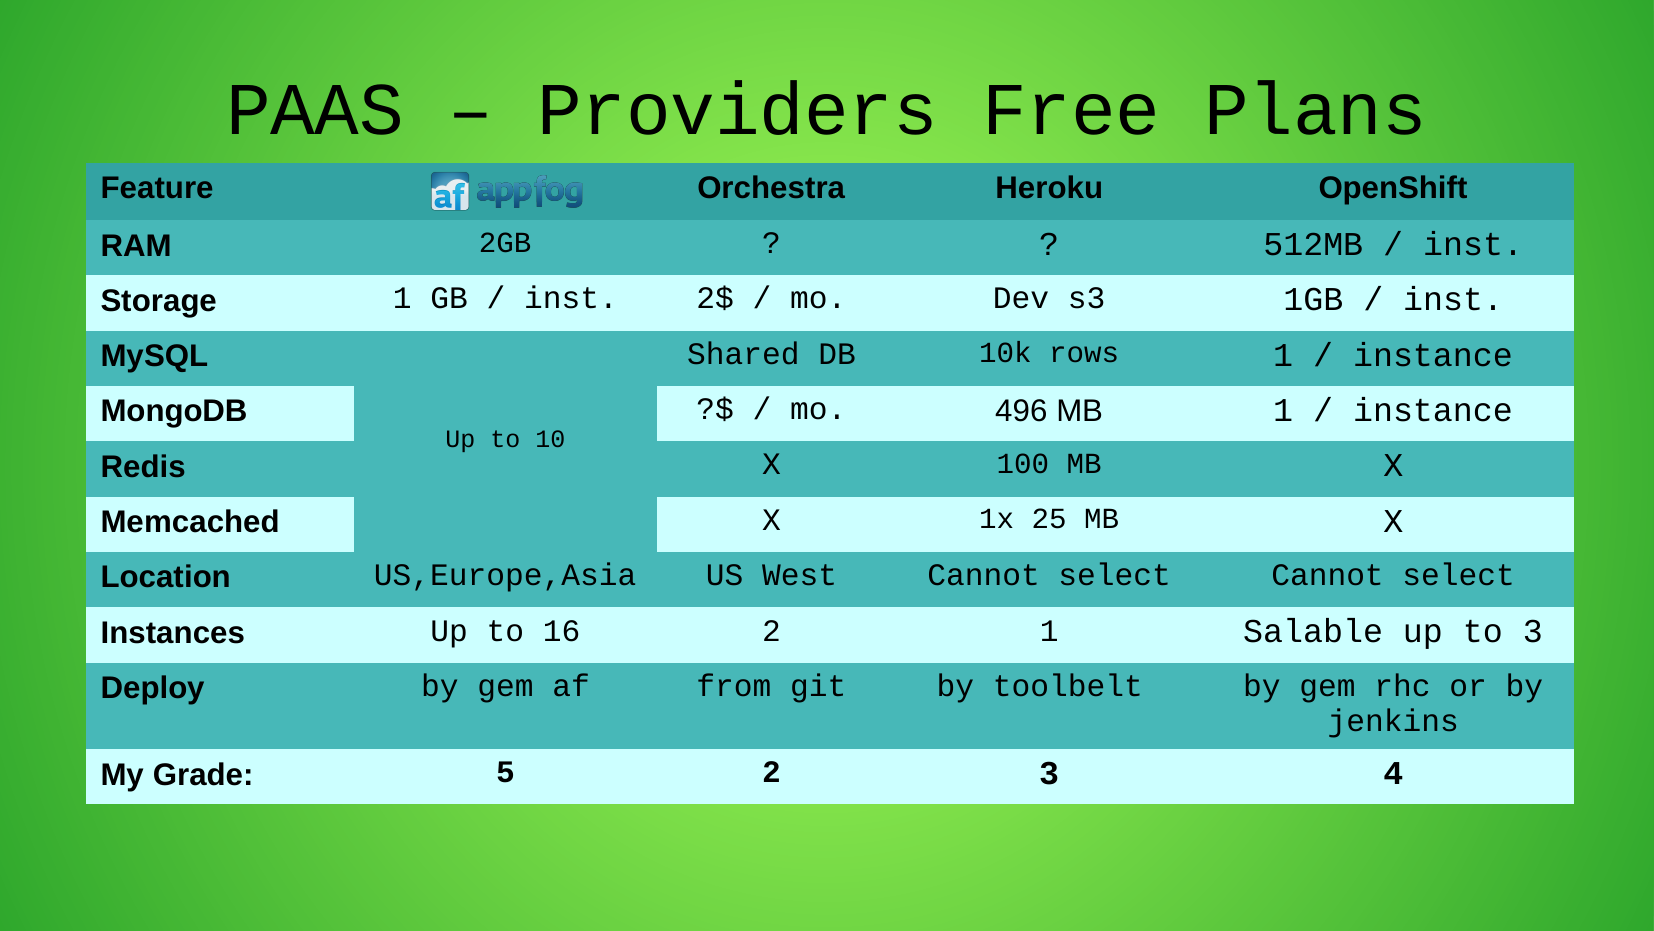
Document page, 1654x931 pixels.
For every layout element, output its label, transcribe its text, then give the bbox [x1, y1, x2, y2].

table_cell by gem rhc or by jenkins [1212, 663, 1574, 749]
table_cell 496 MB [886, 386, 1212, 441]
table_cell 2GB [354, 220, 657, 275]
table_cell 1 / instance [1212, 386, 1574, 441]
table_header OpenShift [1212, 163, 1574, 220]
table_cell by toolbelt [886, 663, 1212, 749]
table_cell ? [886, 220, 1212, 275]
table_cell MySQL [86, 331, 354, 386]
table_header Orchestra [657, 163, 886, 220]
picture [420, 164, 593, 220]
table_cell 1GB / inst. [1212, 275, 1574, 331]
table_cell X [1212, 497, 1574, 552]
table_header [354, 163, 657, 220]
table_cell by gem af [354, 663, 657, 749]
table_cell Cannot select [1212, 552, 1574, 607]
table_cell Memcached [86, 497, 354, 552]
table_cell US,Europe,Asia [354, 552, 657, 607]
table_cell 5 [354, 749, 657, 804]
table_cell X [1212, 441, 1574, 497]
table_cell 3 [886, 749, 1212, 804]
table_cell Storage [86, 275, 354, 331]
table_cell 1 GB / inst. [354, 275, 657, 331]
table_cell MongoDB [86, 386, 354, 441]
table_cell Salable up to 3 [1212, 607, 1574, 663]
table_cell Shared DB [657, 331, 886, 386]
table_cell Up to 16 [354, 607, 657, 663]
table_cell 512MB / inst. [1212, 220, 1574, 275]
table_cell 4 [1212, 749, 1574, 804]
table_cell 1 / instance [1212, 331, 1574, 386]
table_header Heroku [886, 163, 1212, 220]
table_cell Instances [86, 607, 354, 663]
table_cell 1 [886, 607, 1212, 663]
table_cell US West [657, 552, 886, 607]
table_cell 2 [657, 607, 886, 663]
table_cell 100 MB [886, 441, 1212, 497]
table_cell Location [86, 552, 354, 607]
table_cell RAM [86, 220, 354, 275]
table_cell Cannot select [886, 552, 1212, 607]
table_cell ?$ / mo. [657, 386, 886, 441]
table_cell 2$ / mo. [657, 275, 886, 331]
table_cell Deploy [86, 663, 354, 749]
table_cell from git [657, 663, 886, 749]
table_cell Dev s3 [886, 275, 1212, 331]
title PAAS – Providers Free Plans [82, 37, 1571, 193]
table_cell X [657, 441, 886, 497]
table_cell 1x 25 MB [886, 497, 1212, 552]
table_cell X [657, 497, 886, 552]
table_cell Up to 10 [354, 331, 657, 552]
table_cell 2 [657, 749, 886, 804]
table_cell Redis [86, 441, 354, 497]
table_cell ? [657, 220, 886, 275]
table_header Feature [86, 163, 354, 220]
table_cell My Grade: [86, 749, 354, 804]
table_cell 10k rows [886, 331, 1212, 386]
